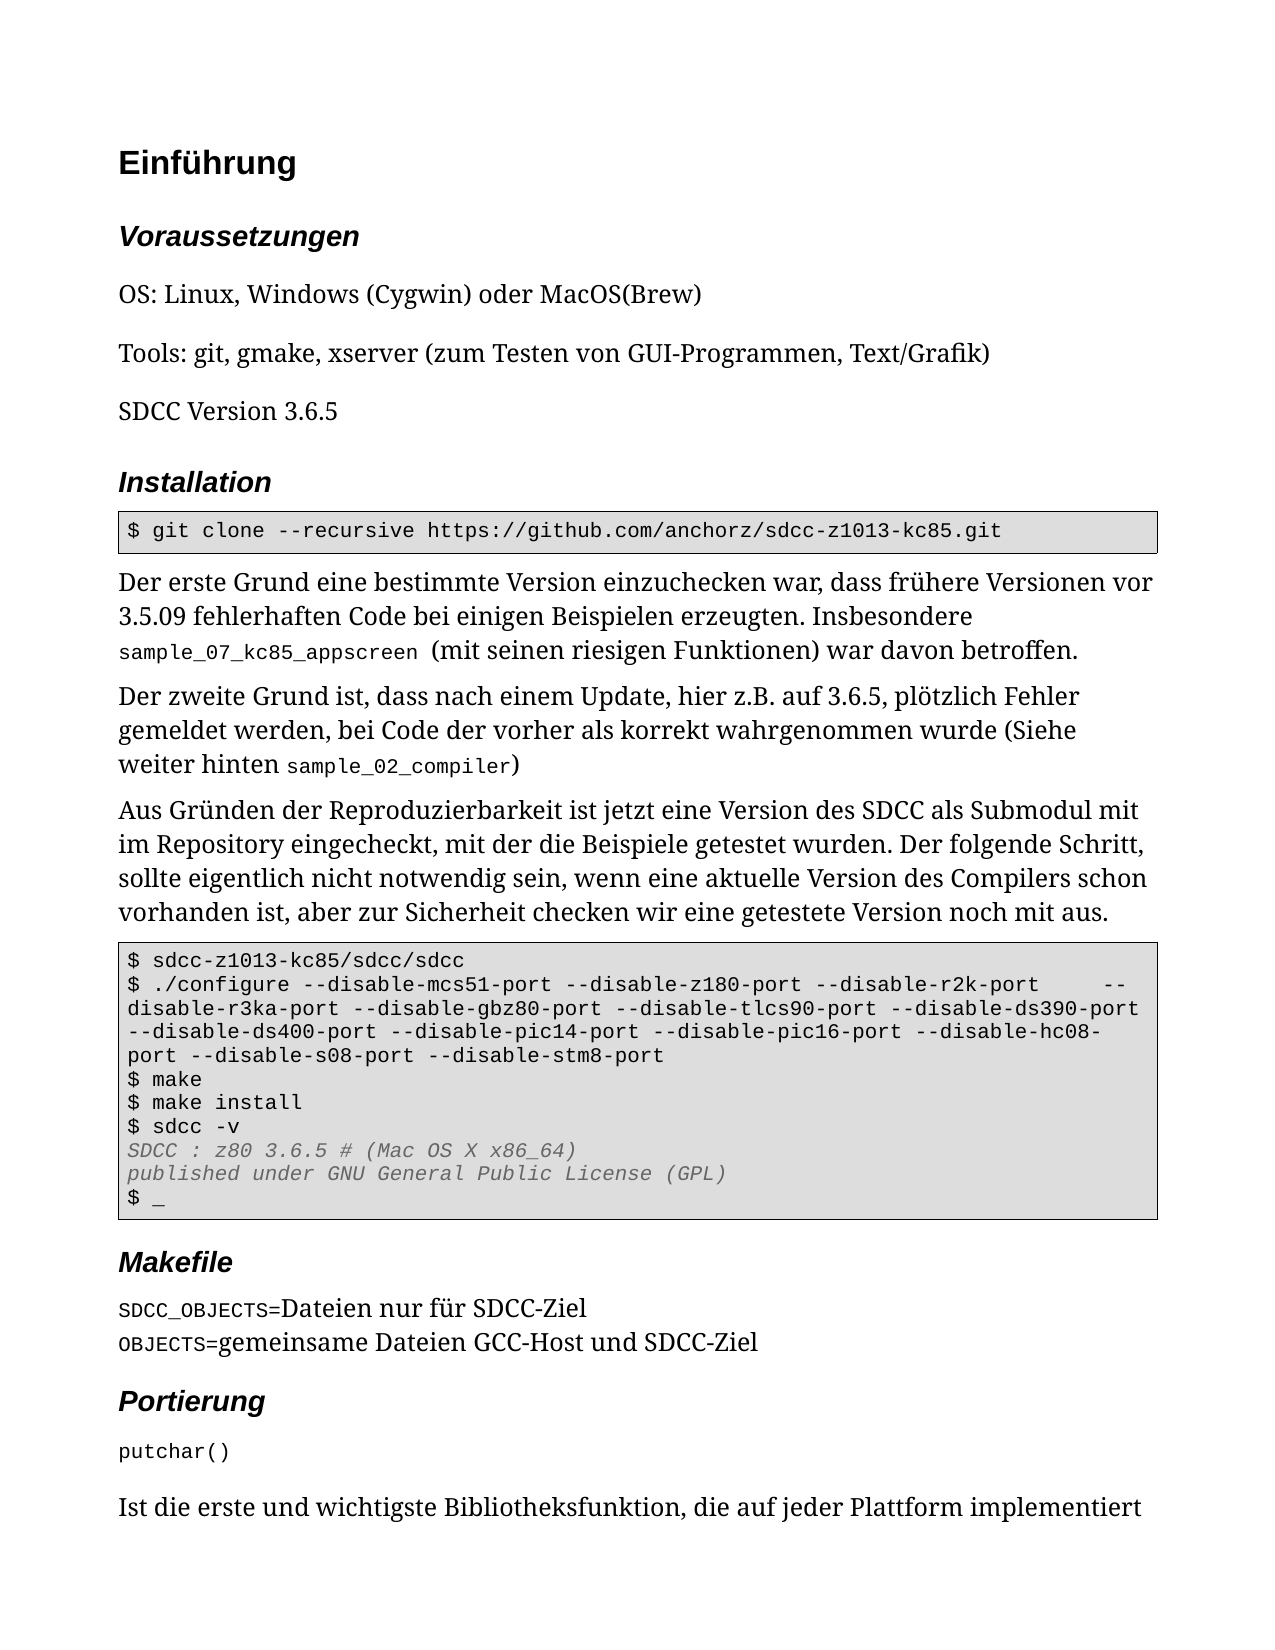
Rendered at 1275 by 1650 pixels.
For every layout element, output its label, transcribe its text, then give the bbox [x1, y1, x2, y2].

text OBJECTS=gemeinsame Dateien GCC-Host und SDCC-Ziel [118, 1325, 1157, 1359]
text $ git clone --recursive https://github.com/anchorz/sdcc-z1013-kc85.git [119, 512, 1157, 553]
text $ make [119, 1060, 1157, 1083]
subtitle Einführung [118, 143, 1157, 182]
subtitle Portierung [118, 1384, 1157, 1417]
text SDCC : z80 3.6.5 # (Mac OS X x86_64) [119, 1131, 1157, 1154]
text Der erste Grund eine bestimmte Version einzuchecken war, dass frühere Versionen vor 3.5.09 fehlerhaften Code bei einigen Beispielen erzeugten. Insbesondere sample_07_kc85_appscreen (mit seinen riesigen Funktionen) war davon betroffen. [118, 564, 1157, 667]
text $ make install [119, 1083, 1157, 1107]
text OS: Linux, Windows (Cygwin) oder MacOS(Brew) [118, 277, 1157, 311]
text putchar() [118, 1442, 1157, 1465]
text published under GNU General Public License (GPL) [119, 1154, 1157, 1178]
subtitle Installation [118, 465, 1157, 498]
text SDCC_OBJECTS=Dateien nur für SDCC-Ziel [118, 1291, 1157, 1325]
text Der zweite Grund ist, dass nach einem Update, hier z.B. auf 3.6.5, plötzlich Fehler gemeldet werden, bei Code der vorher als korrekt wahrgenommen wurde (Siehe weiter hinten sample_02_compiler) [118, 679, 1157, 781]
text SDCC Version 3.6.5 [118, 393, 1157, 428]
text Tools: git, gmake, xserver (zum Testen von GUI-Programmen, Text/Grafik) [118, 335, 1157, 369]
text $ sdcc-z1013-kc85/sdcc/sdcc [119, 943, 1157, 965]
text Ist die erste und wichtigste Bibliotheksfunktion, die auf jeder Plattform implementiert [118, 1489, 1157, 1523]
subtitle Voraussetzungen [118, 219, 1157, 253]
text $ _ [119, 1178, 1157, 1219]
text $ ./configure --disable-mcs51-port --disable-z180-port --disable-r2k-port --disable-r3ka-port --disable-gbz80-port --disable-tlcs90-port --disable-ds390-port --disable-ds400-port --disable-pic14-port --disable-pic16-port --disable-hc08-port --disable-s08-port --disable-stm8-port [119, 965, 1157, 1060]
subtitle Makefile [118, 1244, 1157, 1278]
text $ sdcc -v [119, 1107, 1157, 1131]
text Aus Gründen der Reproduzierbarkeit ist jetzt eine Version des SDCC als Submodul mit im Repository eingecheckt, mit der die Beispiele getestet wurden. Der folgende Schritt, sollte eigentlich nicht notwendig sein, wenn eine aktuelle Version des Compilers schon vorhanden ist, aber zur Sicherheit checken wir eine getestete Version noch mit aus. [118, 793, 1157, 929]
